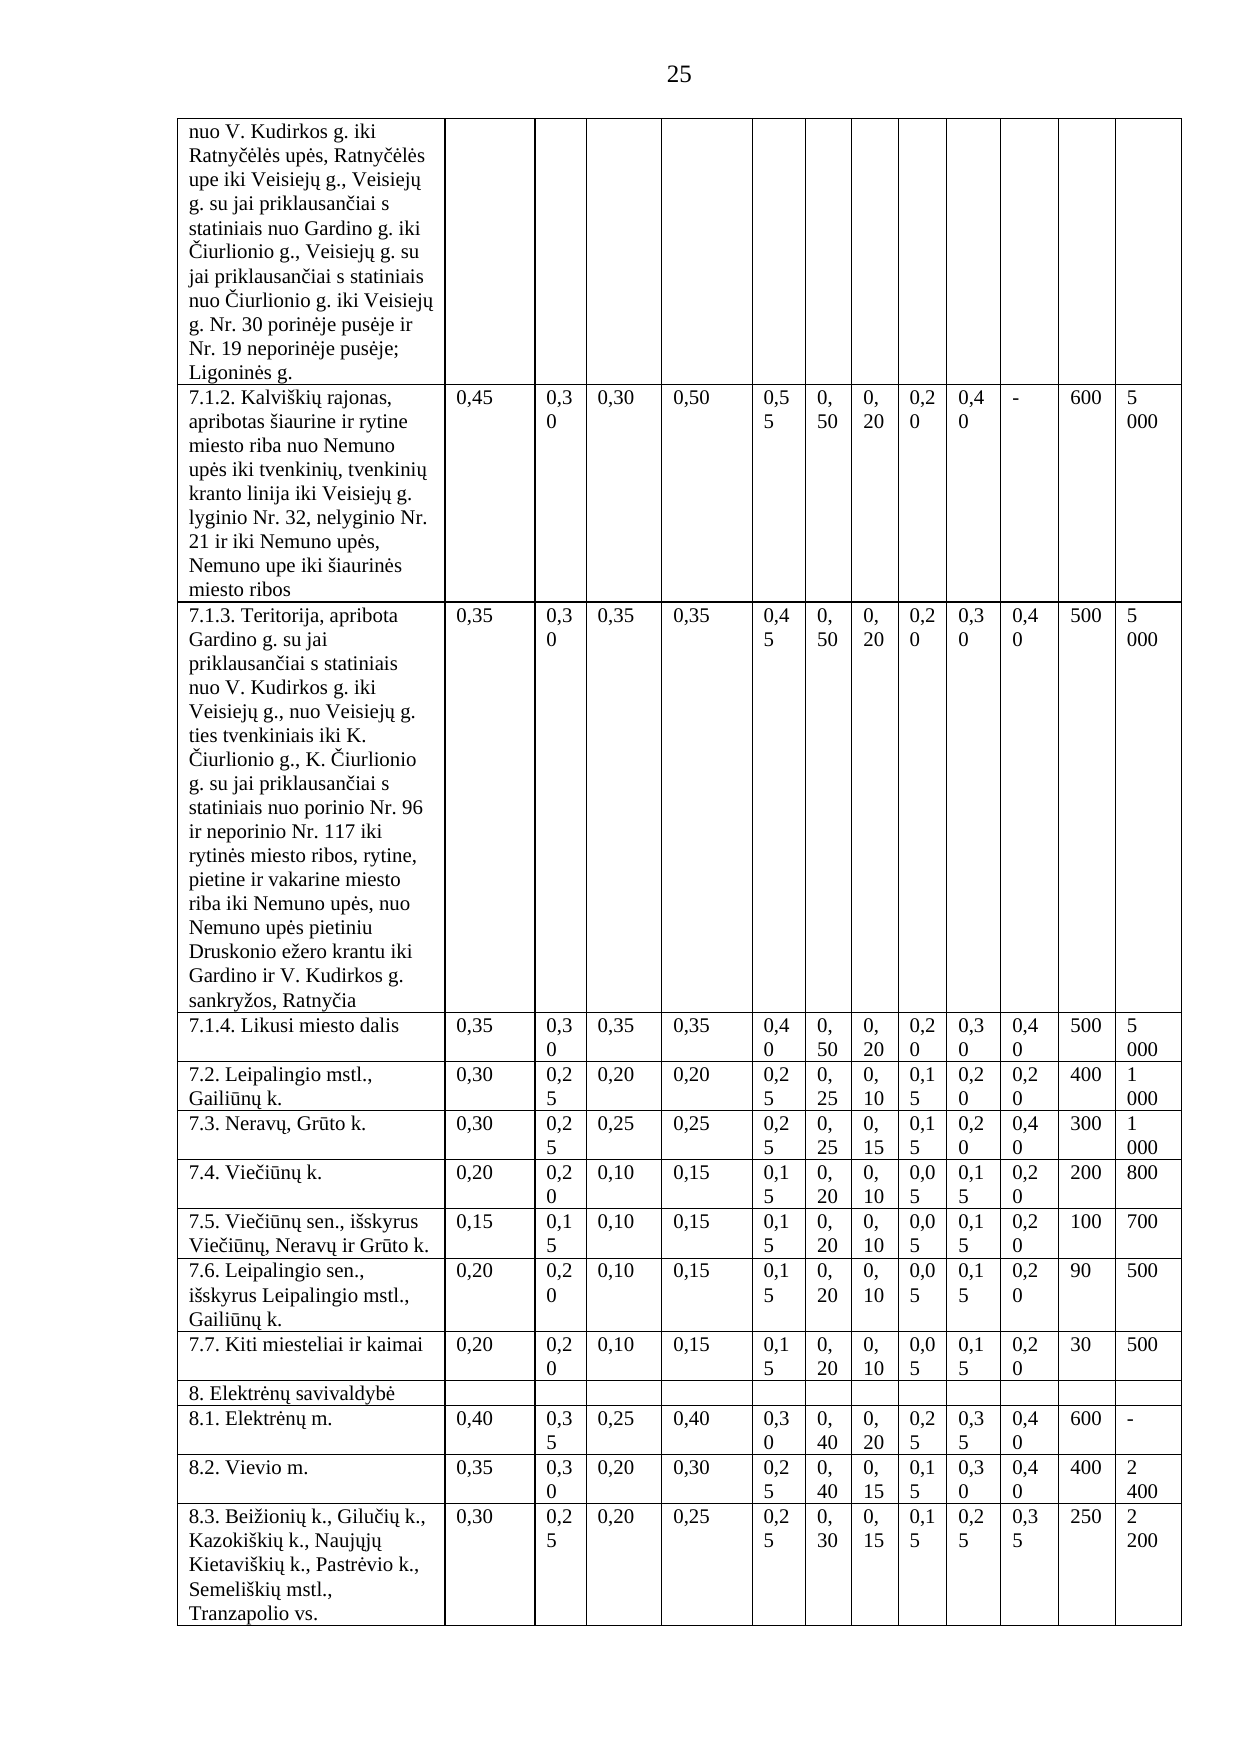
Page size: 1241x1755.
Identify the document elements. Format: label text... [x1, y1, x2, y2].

table_cell 500 [1059, 603, 1115, 1012]
table_cell 0,30 [446, 1111, 534, 1159]
table_cell 0,20 [947, 1111, 1000, 1159]
table_cell [1059, 119, 1115, 384]
table_cell 7.1.3. Teritorija, apribota Gardino g. su jai priklausančiai s statiniais nuo V. Kudirkos g. iki Veisiejų g., nuo Veisiejų g. ties tvenkiniais iki K. Čiurlionio g., K. Čiurlionio g. su jai priklausančiai s statiniais nuo porinio Nr. 96 ir neporinio Nr. 117 iki rytinės miesto ribos, rytine, pietine ir vakarine miesto riba iki Nemuno upės, nuo Nemuno upės pietiniu Druskonio ežero krantu iki Gardino ir V. Kudirkos g. sankryžos, Ratnyčia [178, 603, 444, 1012]
table_cell 0,15 [899, 1062, 946, 1110]
table_cell 0,15 [446, 1209, 534, 1257]
table_cell [662, 119, 752, 384]
table_cell 800 [1116, 1160, 1181, 1208]
table_cell 0,30 [536, 1455, 586, 1503]
table_cell 0,35 [1001, 1504, 1058, 1624]
table_cell 0,20 [899, 603, 946, 1012]
table_cell 0,40 [1001, 603, 1058, 1012]
table_cell 30 [1059, 1332, 1115, 1380]
table_cell 0,10 [587, 1259, 661, 1331]
table_cell 0,25 [806, 1111, 851, 1159]
table_cell 0,55 [753, 385, 805, 601]
table_cell 0,35 [446, 1013, 534, 1061]
table_cell - [1001, 385, 1058, 601]
table_cell 0,15 [899, 1504, 946, 1624]
table_cell 0,20 [947, 1062, 1000, 1110]
table_cell 0,20 [1001, 1259, 1058, 1331]
table_cell 0,25 [536, 1111, 586, 1159]
table_cell 0,15 [662, 1332, 752, 1380]
table_cell 0,20 [446, 1259, 534, 1331]
table_cell [1116, 1381, 1181, 1405]
table_cell 0,10 [587, 1209, 661, 1257]
table_cell - [1001, 119, 1058, 384]
table_cell [852, 1381, 898, 1405]
table_cell 100 [1059, 1209, 1115, 1257]
table_cell 0,20 [806, 1259, 851, 1331]
table_cell 0,15 [753, 1332, 805, 1380]
table_cell [446, 119, 534, 384]
table_cell 0,30 [446, 1504, 534, 1624]
table_cell 0,20 [1001, 1332, 1058, 1380]
table_cell 0,30 [947, 603, 1000, 1012]
table_cell 0,20 [587, 1062, 661, 1110]
table_cell 0,20 [852, 1406, 898, 1454]
table_cell [806, 119, 851, 384]
table_cell 200 [1059, 1160, 1115, 1208]
table_cell 0,50 [806, 603, 851, 1012]
table_cell 0,25 [587, 1111, 661, 1159]
table_cell 0,20 [536, 1259, 586, 1331]
table_cell 0,15 [662, 1160, 752, 1208]
table_cell [536, 119, 586, 384]
table_cell 0,15 [753, 1160, 805, 1208]
table_cell 0,10 [587, 1332, 661, 1380]
table_cell 0,20 [806, 1209, 851, 1257]
table_cell 0,15 [662, 1259, 752, 1331]
table_cell 7.6. Leipalingio sen., išskyrus Leipalingio mstl., Gailiūnų k. [178, 1259, 444, 1331]
table_cell 600 [1059, 1406, 1115, 1454]
table_cell [662, 1381, 752, 1405]
table_cell 0,15 [852, 1455, 898, 1503]
table_cell 0,10 [852, 1209, 898, 1257]
table_cell 0,40 [806, 1406, 851, 1454]
table_cell 5 000 [1116, 385, 1181, 601]
table_cell 0,20 [899, 385, 946, 601]
table_cell 0,25 [806, 1062, 851, 1110]
table_cell 0,35 [536, 1406, 586, 1454]
table_cell 0,25 [662, 1504, 752, 1624]
table_cell 0,20 [899, 1013, 946, 1061]
table_cell 0,45 [446, 385, 534, 601]
table_cell 600 [1059, 385, 1115, 601]
table_cell 0,05 [899, 1160, 946, 1208]
table_cell [446, 1381, 534, 1405]
table_cell 0,35 [587, 603, 661, 1012]
table_cell [947, 1381, 1000, 1405]
table_cell 0,25 [753, 1111, 805, 1159]
table_cell 0,20 [662, 1062, 752, 1110]
table_cell 0,25 [753, 1504, 805, 1624]
table_cell 0,40 [446, 1406, 534, 1454]
table_cell 0,50 [662, 385, 752, 601]
table_cell 700 [1116, 1209, 1181, 1257]
table_cell 0,15 [662, 1209, 752, 1257]
table_cell 0,15 [947, 1259, 1000, 1331]
table_cell 0,25 [753, 1062, 805, 1110]
table_cell 0,10 [852, 1332, 898, 1380]
table_cell 0,20 [1001, 1209, 1058, 1257]
table_cell 0,35 [446, 603, 534, 1012]
table_cell 7.1.2. Kalviškių rajonas, apribotas šiaurine ir rytine miesto riba nuo Nemuno upės iki tvenkinių, tvenkinių kranto linija iki Veisiejų g. lyginio Nr. 32, nelyginio Nr. 21 ir iki Nemuno upės, Nemuno upe iki šiaurinės miesto ribos [178, 385, 444, 601]
table_cell 1 000 [1116, 1062, 1181, 1110]
table_cell 0,30 [753, 1406, 805, 1454]
table_cell 0,50 [806, 385, 851, 601]
table_cell 0,30 [806, 1504, 851, 1624]
table_cell 0,45 [753, 603, 805, 1012]
table_cell 7.4. Viečiūnų k. [178, 1160, 444, 1208]
table_cell 0,25 [899, 1406, 946, 1454]
table_cell 0,35 [947, 1406, 1000, 1454]
table_cell 0,20 [536, 1332, 586, 1380]
table_cell 0,15 [947, 1332, 1000, 1380]
table_cell [806, 1381, 851, 1405]
table_cell 0,15 [947, 1209, 1000, 1257]
table_cell [587, 119, 661, 384]
table_cell 400 [1059, 1455, 1115, 1503]
table_cell 0,40 [947, 385, 1000, 601]
table_cell 500 [1116, 1259, 1181, 1331]
table_cell 0,20 [446, 1332, 534, 1380]
table_cell [753, 1381, 805, 1405]
table_cell 0,15 [852, 1504, 898, 1624]
table_cell 0,25 [536, 1504, 586, 1624]
table_cell [536, 1381, 586, 1405]
table_cell [587, 1381, 661, 1405]
table_cell 0,40 [1001, 1455, 1058, 1503]
table_cell 0,20 [1001, 1160, 1058, 1208]
table_cell 0,20 [1001, 1062, 1058, 1110]
table_cell 8. Elektrėnų savivaldybė [178, 1381, 444, 1405]
table_cell 0,10 [852, 1259, 898, 1331]
table_cell [852, 119, 898, 384]
table_cell [1001, 1381, 1058, 1405]
table_cell 0,05 [899, 1209, 946, 1257]
table_cell 0,40 [753, 1013, 805, 1061]
table_cell 2 400 [1116, 1455, 1181, 1503]
table_cell 0,25 [753, 1455, 805, 1503]
table_cell 7.5. Viečiūnų sen., išskyrus Viečiūnų, Neravų ir Grūto k. [178, 1209, 444, 1257]
table_cell 500 [1116, 1332, 1181, 1380]
table_cell 0,50 [806, 1013, 851, 1061]
table_cell 0,15 [947, 1160, 1000, 1208]
table_cell [1116, 119, 1181, 384]
table_cell 0,30 [446, 1062, 534, 1110]
table_cell 0,15 [899, 1111, 946, 1159]
table_cell 0,10 [852, 1062, 898, 1110]
table_cell 0,25 [587, 1406, 661, 1454]
table_cell [1059, 1381, 1115, 1405]
table_cell 0,20 [852, 385, 898, 601]
table_cell 0,20 [852, 603, 898, 1012]
table_cell 0,35 [662, 1013, 752, 1061]
table_cell 0,35 [662, 603, 752, 1012]
table_cell 2 200 [1116, 1504, 1181, 1624]
table_cell 400 [1059, 1062, 1115, 1110]
table_cell - [1116, 1406, 1181, 1454]
table_cell 0,25 [947, 1504, 1000, 1624]
table_cell 0,15 [899, 1455, 946, 1503]
table_cell 7.1.4. Likusi miesto dalis [178, 1013, 444, 1061]
table_cell 0,30 [536, 603, 586, 1012]
table_cell 7.3. Neravų, Grūto k. [178, 1111, 444, 1159]
table_cell 0,30 [947, 1013, 1000, 1061]
table_cell 0,25 [536, 1062, 586, 1110]
table_cell 0,05 [899, 1259, 946, 1331]
table_cell 7.2. Leipalingio mstl., Gailiūnų k. [178, 1062, 444, 1110]
table_cell 0,20 [536, 1160, 586, 1208]
table_cell 0,20 [446, 1160, 534, 1208]
table_cell 0,20 [587, 1504, 661, 1624]
table_cell 0,15 [753, 1259, 805, 1331]
table_cell 0,25 [662, 1111, 752, 1159]
table_cell 8.1. Elektrėnų m. [178, 1406, 444, 1454]
table_cell 0,35 [446, 1455, 534, 1503]
table_cell 0,20 [806, 1160, 851, 1208]
table_cell 0,40 [1001, 1406, 1058, 1454]
table_cell 250 [1059, 1504, 1115, 1624]
table_cell [899, 1381, 946, 1405]
table_cell 0,20 [806, 1332, 851, 1380]
table_cell 500 [1059, 1013, 1115, 1061]
table_cell 0,40 [1001, 1111, 1058, 1159]
table_cell [899, 119, 946, 384]
table_cell 0,10 [587, 1160, 661, 1208]
table_cell 0,30 [947, 1455, 1000, 1503]
table_cell 0,40 [1001, 1013, 1058, 1061]
table_cell 0,40 [806, 1455, 851, 1503]
table_cell 0,30 [587, 385, 661, 601]
table_cell 0,15 [852, 1111, 898, 1159]
table_cell 0,30 [662, 1455, 752, 1503]
table_cell 0,20 [587, 1455, 661, 1503]
table_cell 0,30 [536, 385, 586, 601]
table_cell [947, 119, 1000, 384]
table_cell 7.7. Kiti miesteliai ir kaimai [178, 1332, 444, 1380]
table_cell 0,15 [753, 1209, 805, 1257]
table_cell 0,35 [587, 1013, 661, 1061]
table_cell [753, 119, 805, 384]
table_cell 5 000 [1116, 1013, 1181, 1061]
table_cell 0,10 [852, 1160, 898, 1208]
table_cell 0,20 [852, 1013, 898, 1061]
table_cell nuo V. Kudirkos g. iki Ratnyčėlės upės, Ratnyčėlės upe iki Veisiejų g., Veisiejų g. su jai priklausančiai s statiniais nuo Gardino g. iki Čiurlionio g., Veisiejų g. su jai priklausančiai s statiniais nuo Čiurlionio g. iki Veisiejų g. Nr. 30 porinėje pusėje ir Nr. 19 neporinėje pusėje; Ligoninės g. [178, 119, 444, 384]
table_cell 300 [1059, 1111, 1115, 1159]
table_cell 0,05 [899, 1332, 946, 1380]
table_cell 8.3. Beižionių k., Gilučių k., Kazokiškių k., Naujųjų Kietaviškių k., Pastrėvio k., Semeliškių mstl., Tranzapolio vs. [178, 1504, 444, 1624]
table_cell 1 000 [1116, 1111, 1181, 1159]
table_cell 0,40 [662, 1406, 752, 1454]
table_cell 8.2. Vievio m. [178, 1455, 444, 1503]
table_cell 5 000 [1116, 603, 1181, 1012]
table_cell 0,15 [536, 1209, 586, 1257]
table_cell 0,30 [536, 1013, 586, 1061]
table_cell 90 [1059, 1259, 1115, 1331]
